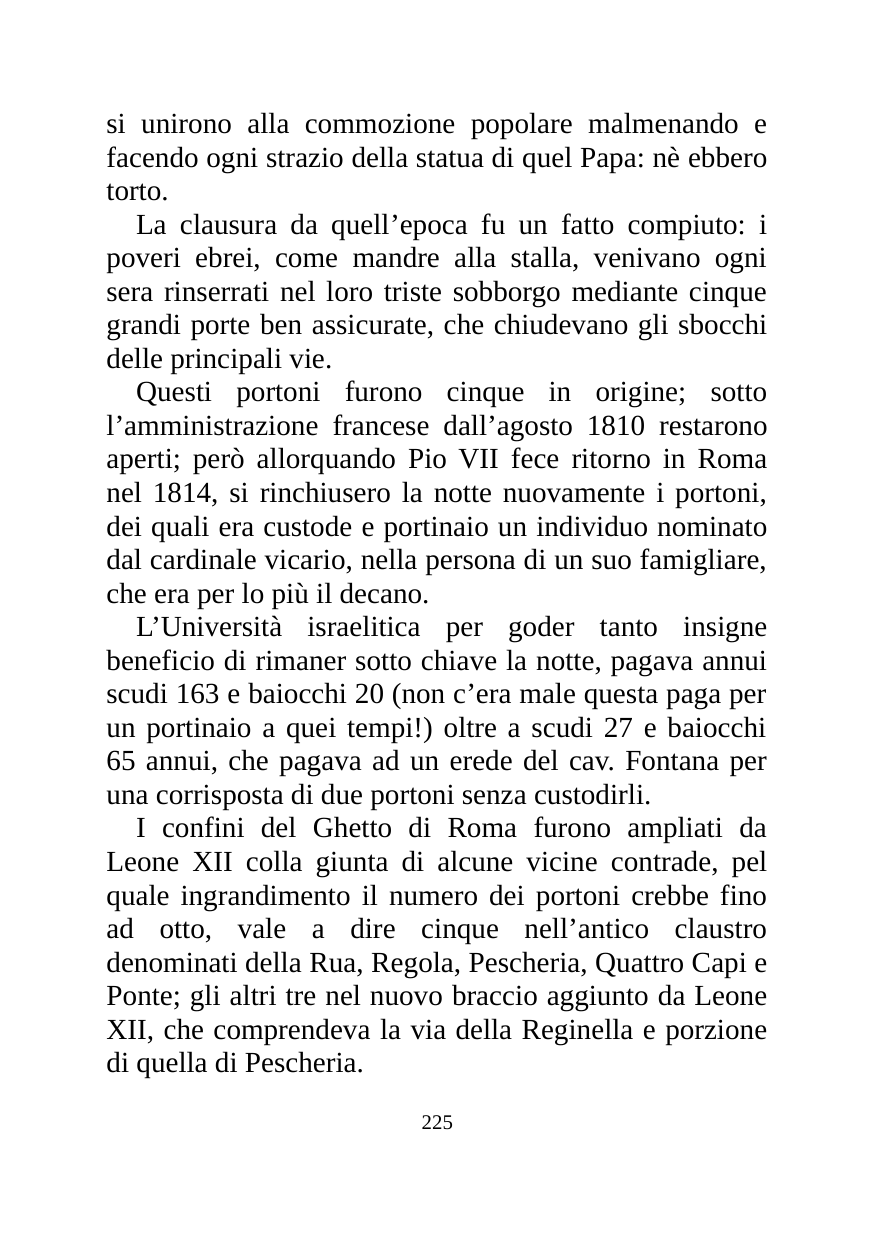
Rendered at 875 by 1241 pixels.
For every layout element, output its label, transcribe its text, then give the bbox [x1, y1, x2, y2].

text si unirono alla commozione popolare malmenando e facendo ogni strazio della statua di quel Papa: nè ebbero torto. [106, 106, 768, 207]
text Questi portoni furono cinque in origine; sotto l’amministrazione francese dall’agosto 1810 restarono aperti; però allorquando Pio VII fece ritorno in Roma nel 1814, si rinchiusero la notte nuovamente i portoni, dei quali era custode e portinaio un individuo nominato dal cardinale vicario, nella persona di un suo famigliare, che era per lo più il decano. [106, 374, 768, 609]
text L’Università israelitica per goder tanto insigne beneficio di rimaner sotto chiave la notte, pagava annui scudi 163 e baiocchi 20 (non c’era male questa paga per un portinaio a quei tempi!) oltre a scudi 27 e baiocchi 65 annui, che pagava ad un erede del cav. Fontana per una corrisposta di due portoni senza custodirli. [106, 609, 768, 811]
text I confini del Ghetto di Roma furono ampliati da Leone XII colla giunta di alcune vicine contrade, pel quale ingrandimento il numero dei portoni crebbe fino ad otto, vale a dire cinque nell’antico claustro denominati della Rua, Regola, Pescheria, Quattro Capi e Ponte; gli altri tre nel nuovo braccio aggiunto da Leone XII, che comprendeva la via della Reginella e porzione di quella di Pescheria. [106, 811, 768, 1079]
text La clausura da quell’epoca fu un fatto compiuto: i poveri ebrei, come mandre alla stalla, venivano ogni sera rinserrati nel loro triste sobborgo mediante cinque grandi porte ben assicurate, che chiudevano gli sbocchi delle principali vie. [106, 207, 768, 374]
